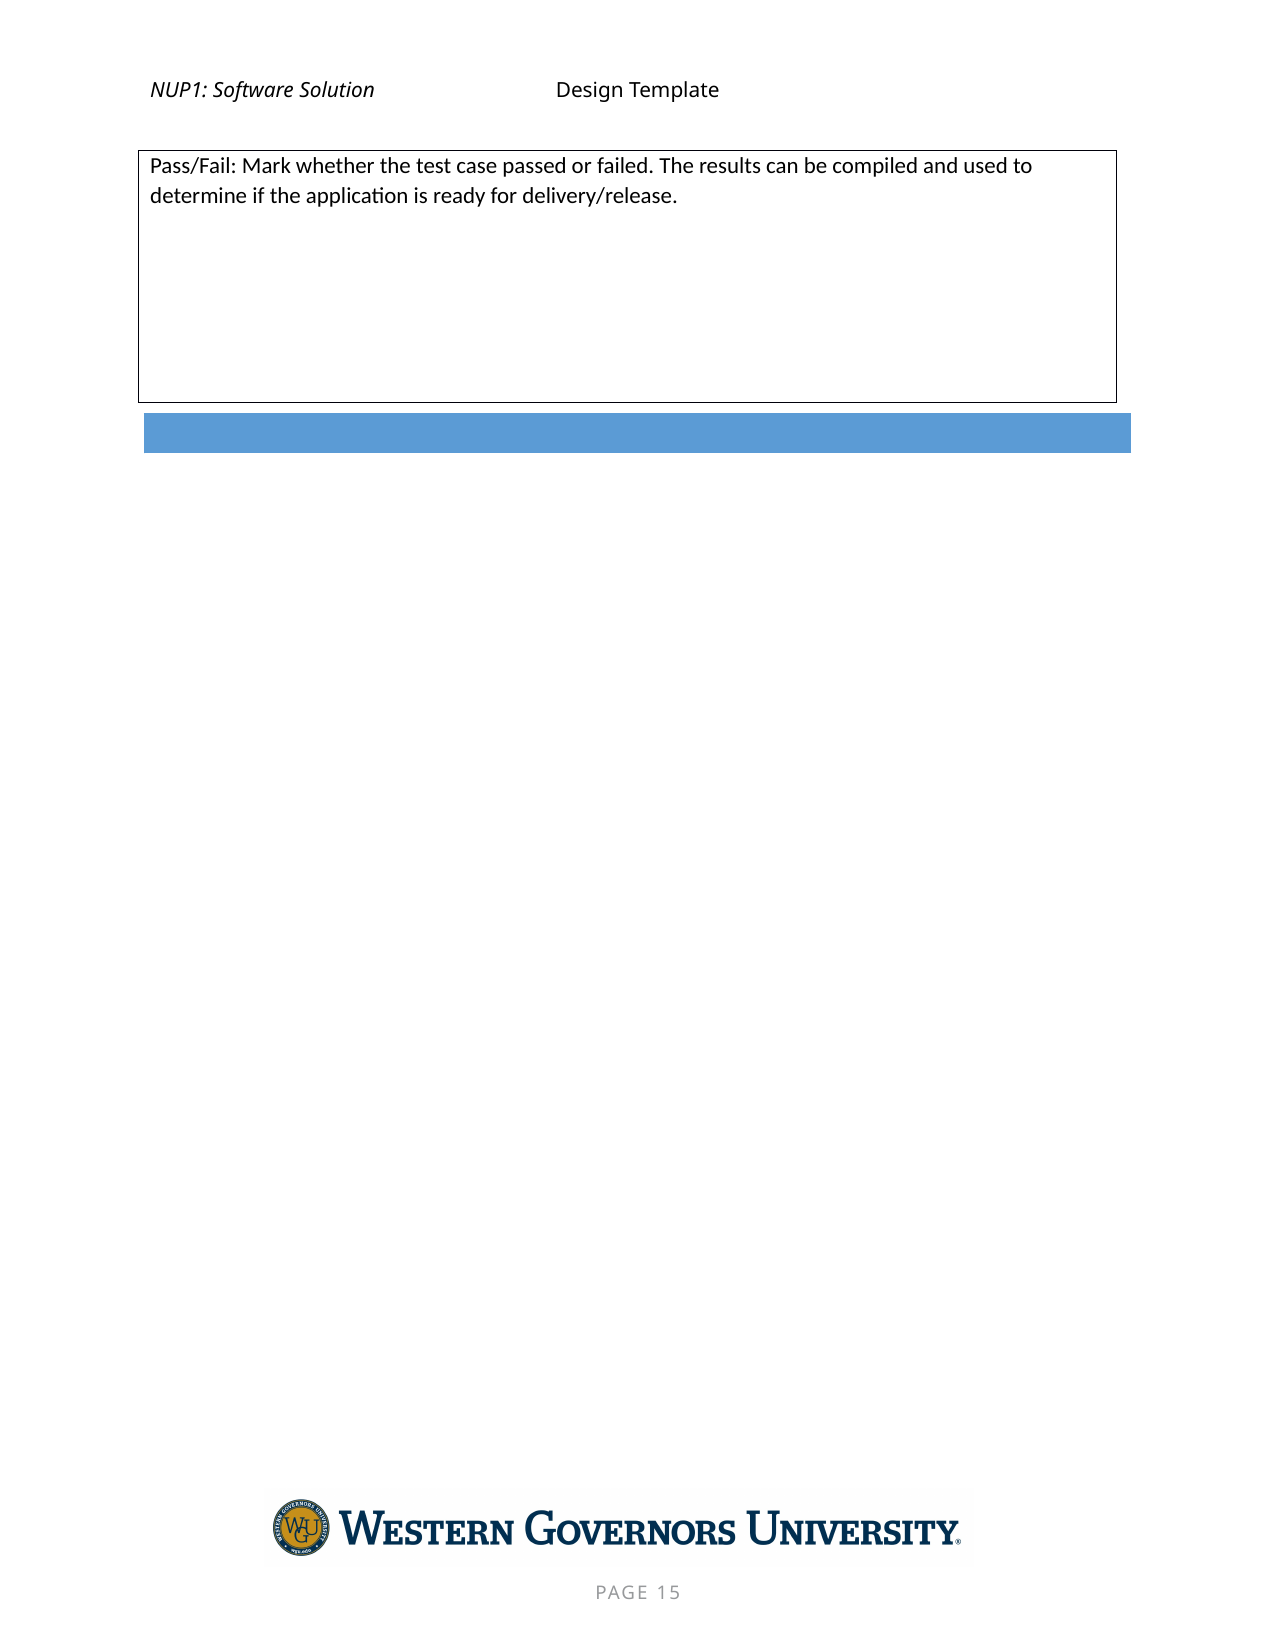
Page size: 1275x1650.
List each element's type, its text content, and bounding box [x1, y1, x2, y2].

table_cell Pass/Fail: Mark whether the test case passed or failed. The results can be compiled and used to determine if the application is ready for delivery/release. [139, 151, 1116, 402]
picture [263, 1488, 974, 1567]
